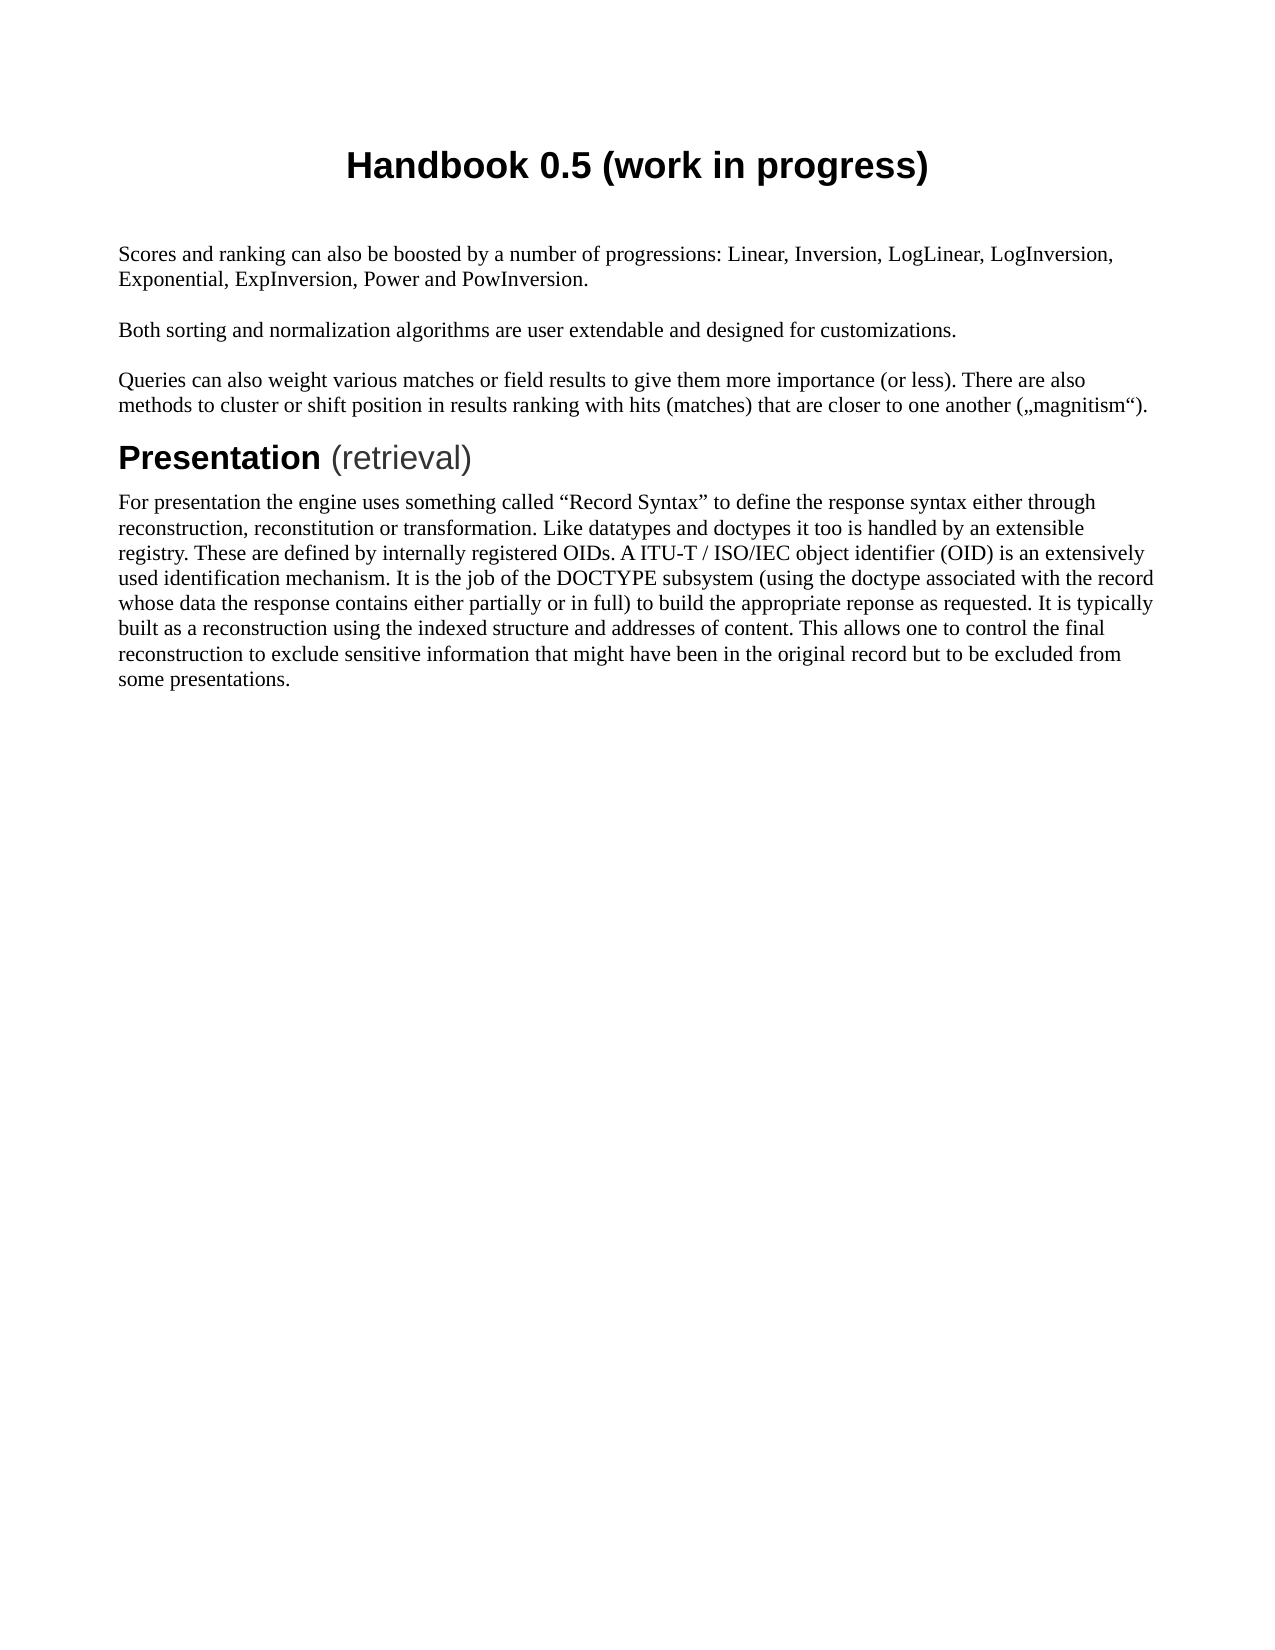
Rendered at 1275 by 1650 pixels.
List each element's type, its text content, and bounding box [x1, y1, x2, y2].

text For presentation the engine uses something called “Record Syntax” to define the response syntax either through reconstruction, reconstitution or transformation. Like datatypes and doctypes it too is handled by an extensible registry. These are defined by internally registered OIDs. A ITU-T / ISO/IEC object identifier (OID) is an extensively used identification mechanism. It is the job of the DOCTYPE subsystem (using the doctype associated with the record whose data the response contains either partially or in full) to build the appropriate reponse as requested. It is typically built as a reconstruction using the indexed structure and addresses of content. This allows one to control the final reconstruction to exclude sensitive information that might have been in the original record but to be excluded from some presentations. [118, 489, 1157, 691]
text Scores and ranking can also be boosted by a number of progressions: Linear, Inversion, LogLinear, LogInversion, Exponential, ExpInversion, Power and PowInversion. [118, 241, 1157, 291]
text Queries can also weight various matches or field results to give them more importance (or less). There are also methods to cluster or shift position in results ranking with hits (matches) that are closer to one another („magnitism“). [118, 367, 1157, 417]
subtitle Presentation (retrieval) [118, 438, 1157, 477]
text Both sorting and normalization algorithms are user extendable and designed for customizations. [118, 317, 1157, 342]
